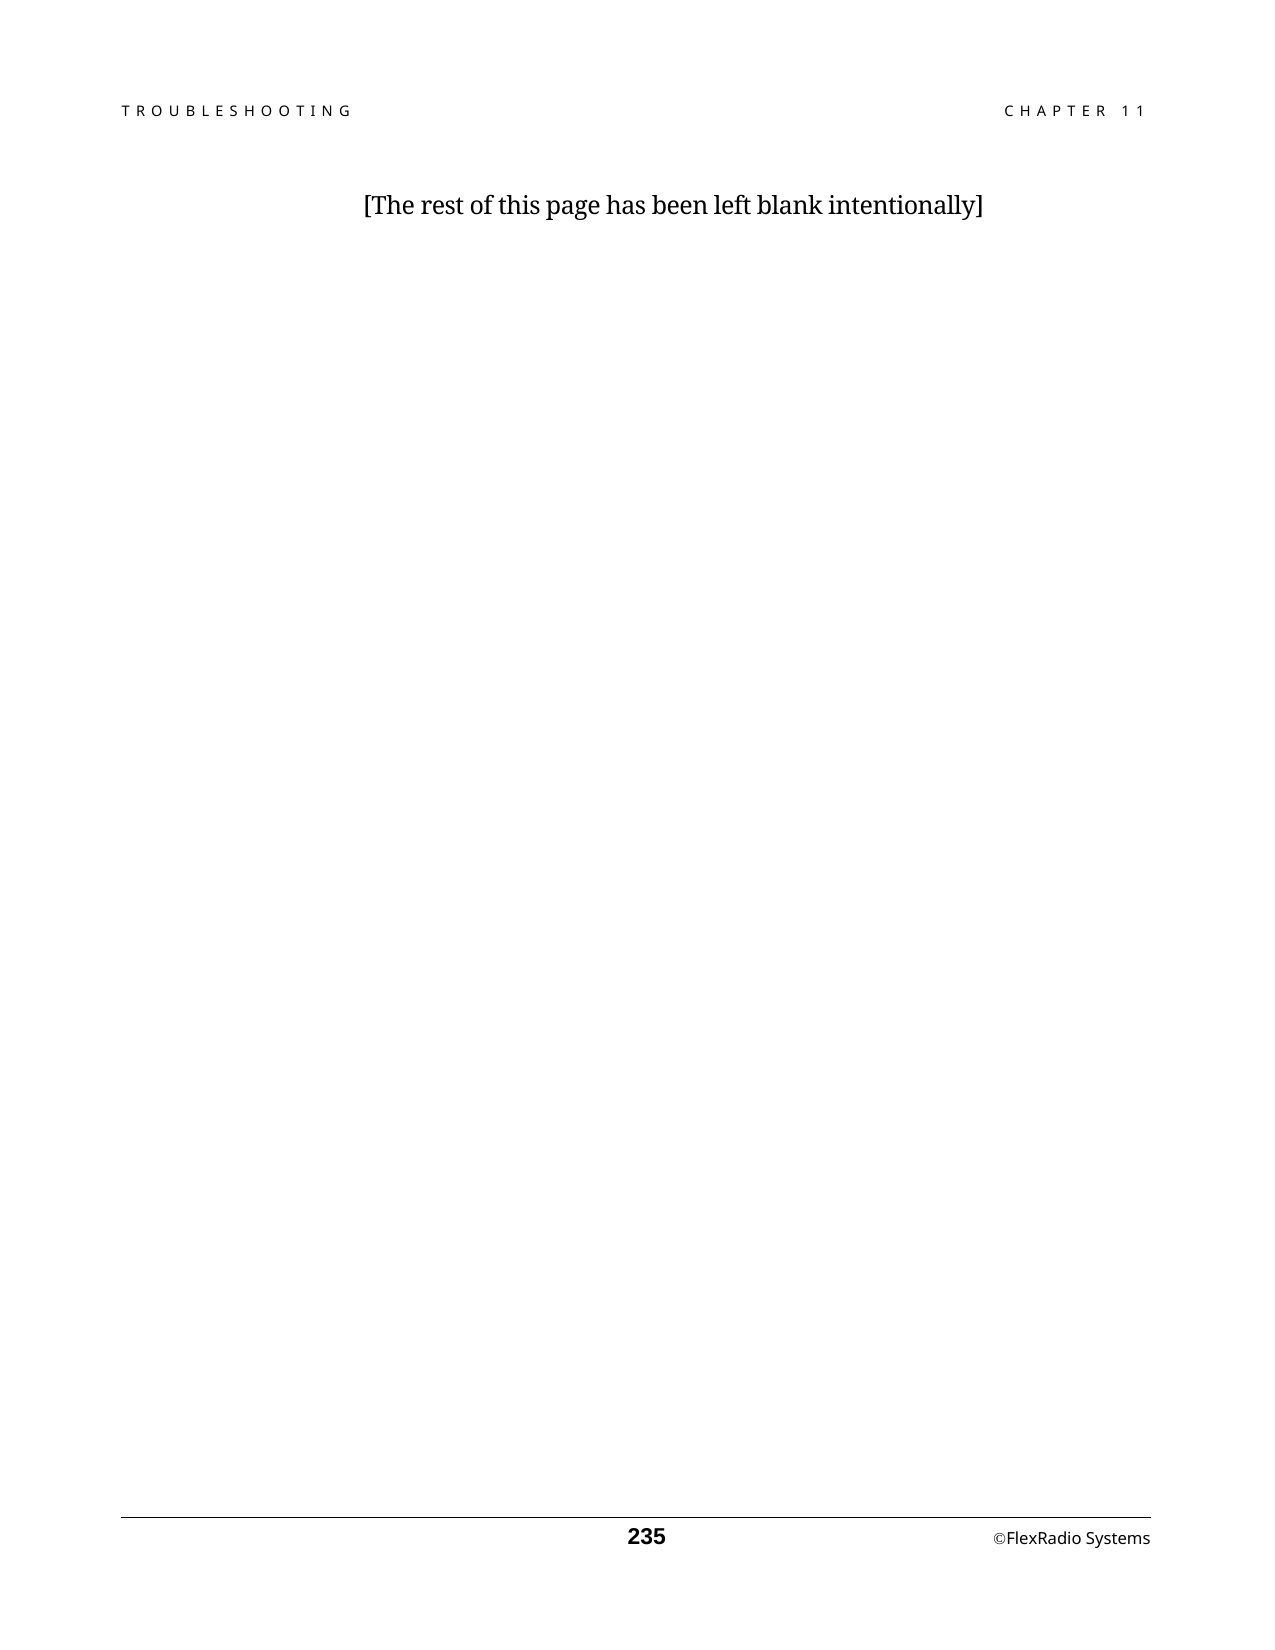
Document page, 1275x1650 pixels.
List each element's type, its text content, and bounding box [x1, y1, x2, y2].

text [The rest of this page has been left blank intentionally] [196, 187, 1151, 222]
